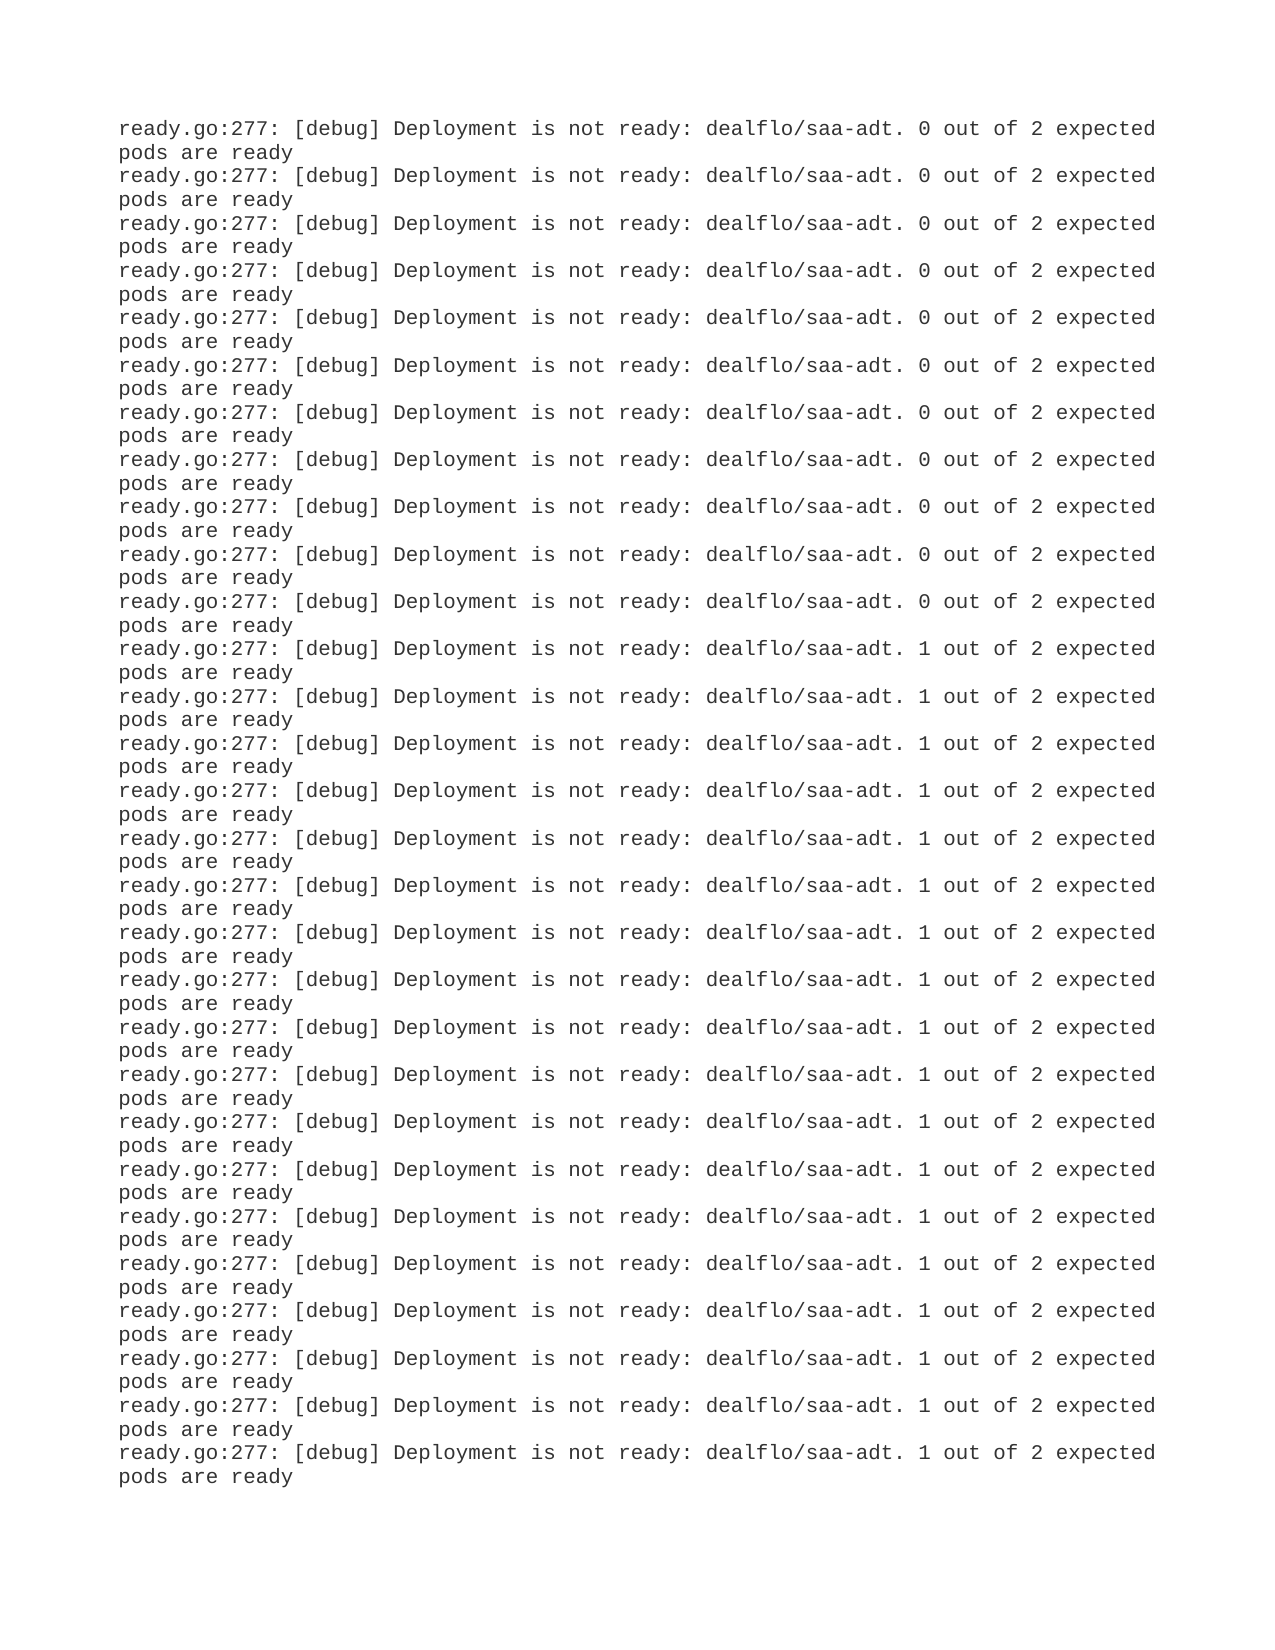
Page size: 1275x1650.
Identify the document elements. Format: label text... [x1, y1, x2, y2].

text ready.go:277: [debug] Deployment is not ready: dealflo/saa-adt. 1 out of 2 expected pods are ready [118, 1300, 1157, 1348]
text ready.go:277: [debug] Deployment is not ready: dealflo/saa-adt. 0 out of 2 expected pods are ready [118, 260, 1157, 307]
text ready.go:277: [debug] Deployment is not ready: dealflo/saa-adt. 1 out of 2 expected pods are ready [118, 969, 1157, 1017]
text ready.go:277: [debug] Deployment is not ready: dealflo/saa-adt. 1 out of 2 expected pods are ready [118, 638, 1157, 686]
text ready.go:277: [debug] Deployment is not ready: dealflo/saa-adt. 1 out of 2 expected pods are ready [118, 922, 1157, 969]
text ready.go:277: [debug] Deployment is not ready: dealflo/saa-adt. 0 out of 2 expected pods are ready [118, 449, 1157, 496]
text ready.go:277: [debug] Deployment is not ready: dealflo/saa-adt. 1 out of 2 expected pods are ready [118, 1395, 1157, 1442]
text ready.go:277: [debug] Deployment is not ready: dealflo/saa-adt. 1 out of 2 expected pods are ready [118, 1158, 1157, 1206]
text ready.go:277: [debug] Deployment is not ready: dealflo/saa-adt. 0 out of 2 expected pods are ready [118, 307, 1157, 354]
text ready.go:277: [debug] Deployment is not ready: dealflo/saa-adt. 0 out of 2 expected pods are ready [118, 544, 1157, 591]
text ready.go:277: [debug] Deployment is not ready: dealflo/saa-adt. 1 out of 2 expected pods are ready [118, 875, 1157, 922]
text ready.go:277: [debug] Deployment is not ready: dealflo/saa-adt. 1 out of 2 expected pods are ready [118, 686, 1157, 733]
text ready.go:277: [debug] Deployment is not ready: dealflo/saa-adt. 0 out of 2 expected pods are ready [118, 118, 1157, 165]
text ready.go:277: [debug] Deployment is not ready: dealflo/saa-adt. 1 out of 2 expected pods are ready [118, 1017, 1157, 1064]
text ready.go:277: [debug] Deployment is not ready: dealflo/saa-adt. 1 out of 2 expected pods are ready [118, 1253, 1157, 1300]
text ready.go:277: [debug] Deployment is not ready: dealflo/saa-adt. 0 out of 2 expected pods are ready [118, 402, 1157, 449]
text ready.go:277: [debug] Deployment is not ready: dealflo/saa-adt. 0 out of 2 expected pods are ready [118, 591, 1157, 638]
text ready.go:277: [debug] Deployment is not ready: dealflo/saa-adt. 0 out of 2 expected pods are ready [118, 165, 1157, 213]
text ready.go:277: [debug] Deployment is not ready: dealflo/saa-adt. 1 out of 2 expected pods are ready [118, 1064, 1157, 1111]
text ready.go:277: [debug] Deployment is not ready: dealflo/saa-adt. 1 out of 2 expected pods are ready [118, 1348, 1157, 1395]
text ready.go:277: [debug] Deployment is not ready: dealflo/saa-adt. 1 out of 2 expected pods are ready [118, 733, 1157, 780]
text ready.go:277: [debug] Deployment is not ready: dealflo/saa-adt. 1 out of 2 expected pods are ready [118, 1206, 1157, 1253]
text ready.go:277: [debug] Deployment is not ready: dealflo/saa-adt. 1 out of 2 expected pods are ready [118, 1111, 1157, 1158]
text ready.go:277: [debug] Deployment is not ready: dealflo/saa-adt. 1 out of 2 expected pods are ready [118, 827, 1157, 875]
text ready.go:277: [debug] Deployment is not ready: dealflo/saa-adt. 1 out of 2 expected pods are ready [118, 780, 1157, 827]
text ready.go:277: [debug] Deployment is not ready: dealflo/saa-adt. 0 out of 2 expected pods are ready [118, 213, 1157, 260]
text ready.go:277: [debug] Deployment is not ready: dealflo/saa-adt. 1 out of 2 expected pods are ready [118, 1442, 1157, 1489]
text ready.go:277: [debug] Deployment is not ready: dealflo/saa-adt. 0 out of 2 expected pods are ready [118, 496, 1157, 544]
text ready.go:277: [debug] Deployment is not ready: dealflo/saa-adt. 0 out of 2 expected pods are ready [118, 354, 1157, 402]
